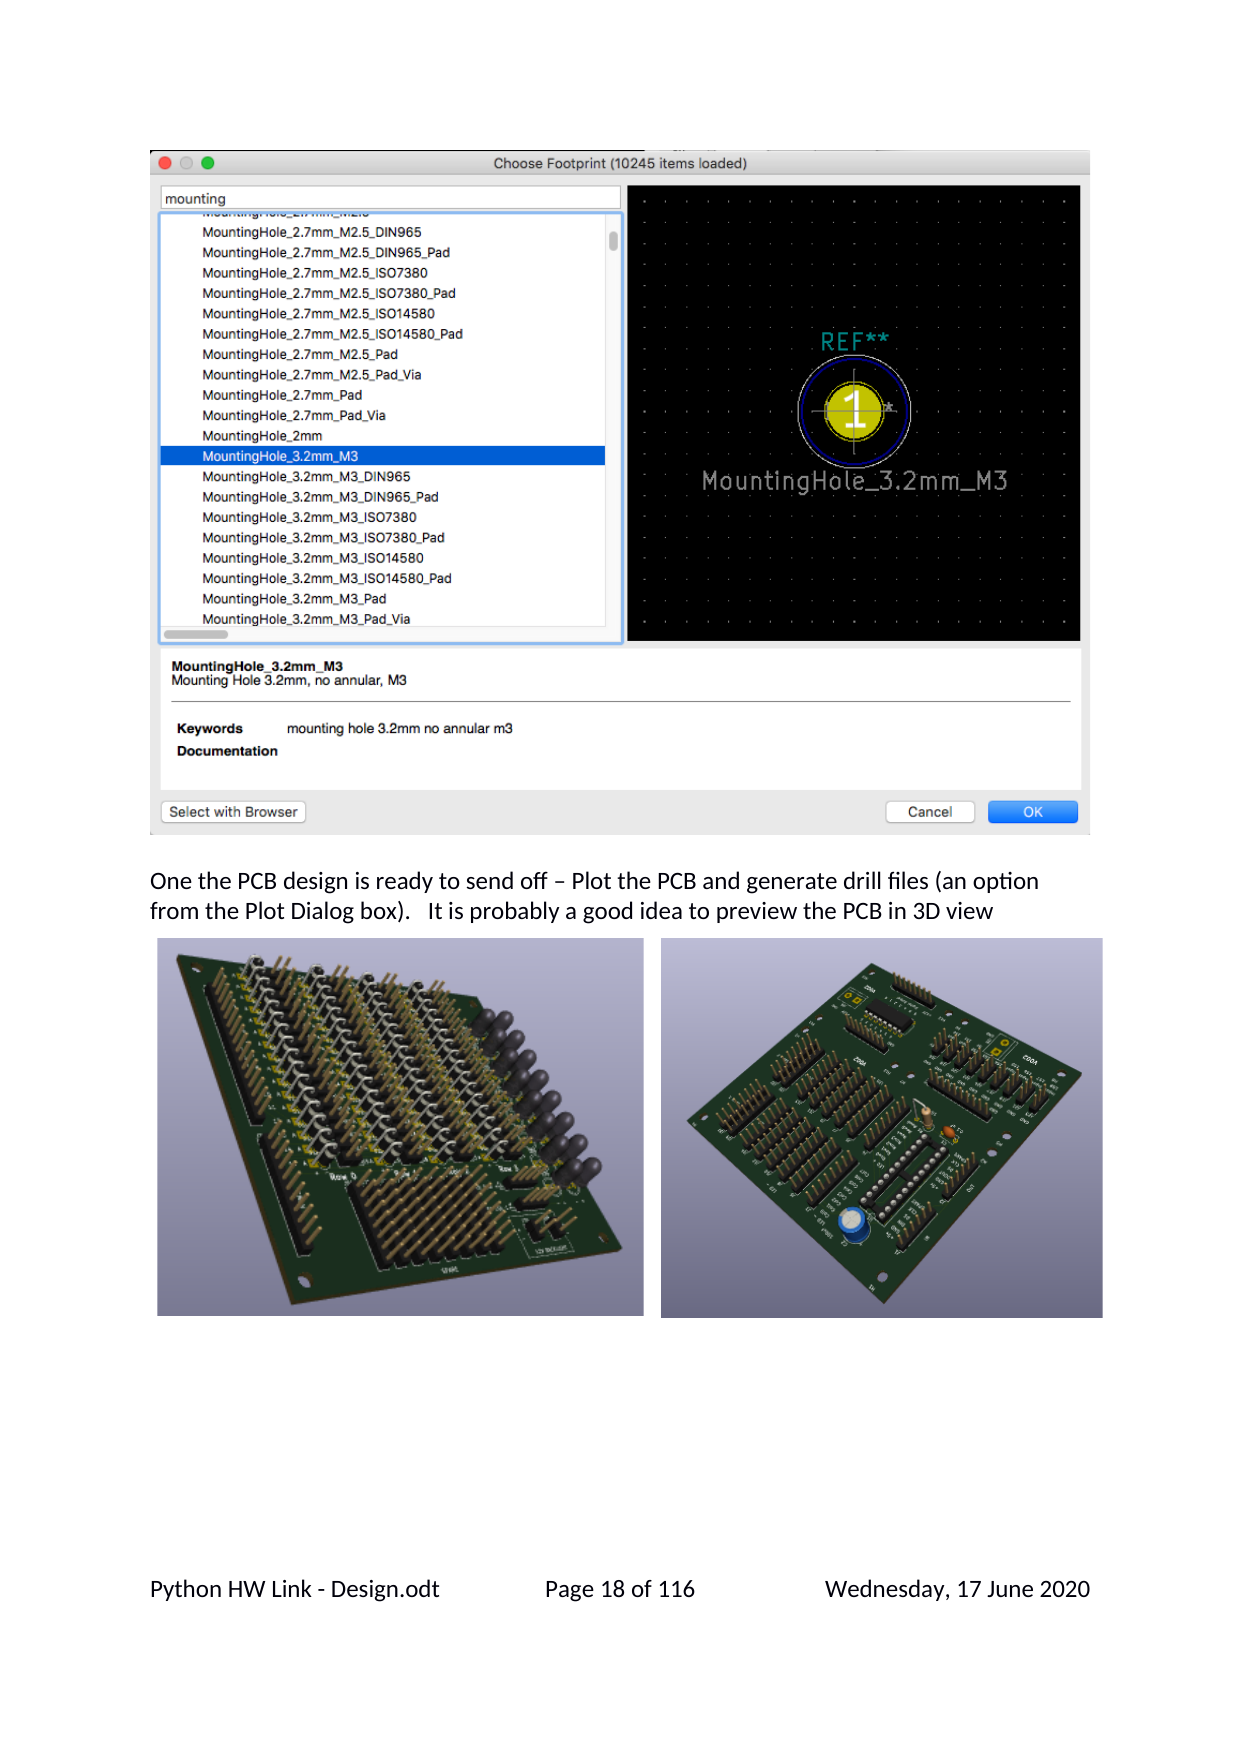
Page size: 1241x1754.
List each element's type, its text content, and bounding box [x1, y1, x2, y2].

picture [157, 938, 644, 1316]
picture [150, 150, 1091, 835]
picture [661, 938, 1103, 1318]
text One the PCB design is ready to send off – Plot the PCB and generate drill files (an option from the Plot Dialog box). It is probably a good idea to preview the PCB in 3D view [150, 865, 1090, 926]
